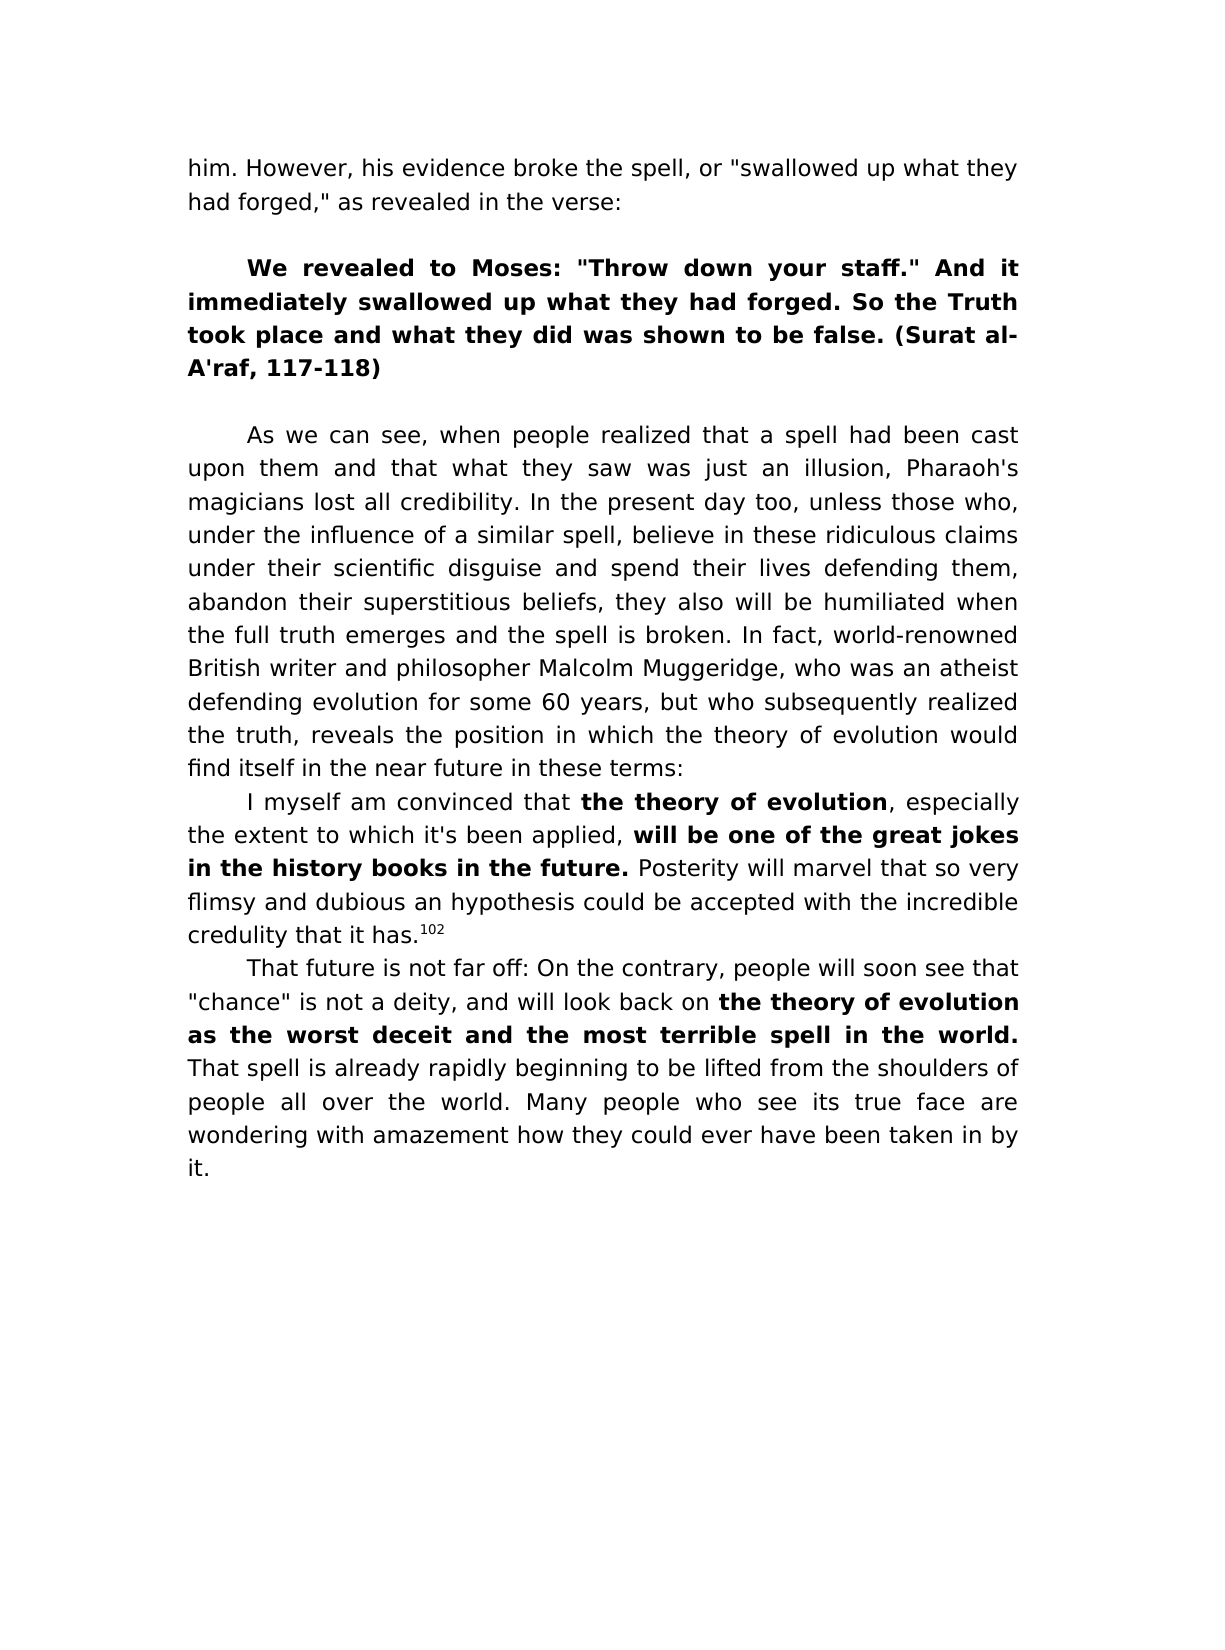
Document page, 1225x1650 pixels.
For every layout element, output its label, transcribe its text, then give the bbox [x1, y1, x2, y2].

text As we can see, when people realized that a spell had been cast upon them and that what they saw was just an illusion, Pharaoh's magicians lost all credibility. In the present day too, unless those who, under the influence of a similar spell, believe in these ridiculous claims under their scientific disguise and spend their lives defending them, abandon their superstitious beliefs, they also will be humiliated when the full truth emerges and the spell is broken. In fact, world-renowned British writer and philosopher Malcolm Muggeridge, who was an atheist defending evolution for some 60 years, but who subsequently realized the truth, reveals the position in which the theory of evolution would find itself in the near future in these terms: [187, 417, 1020, 783]
text I myself am convinced that the theory of evolution, especially the extent to which it's been applied, will be one of the great jokes in the history books in the future. Posterity will marvel that so very flimsy and dubious an hypothesis could be accepted with the incredible credulity that it has.102 [187, 783, 1020, 950]
text We revealed to Moses: "Throw down your staff." And it immediately swallowed up what they had forged. So the Truth took place and what they did was shown to be false. (Surat al-A'raf, 117-118) [187, 250, 1020, 383]
text him. However, his evidence broke the spell, or "swallowed up what they had forged," as revealed in the verse: [187, 150, 1020, 217]
text That future is not far off: On the contrary, people will soon see that "chance" is not a deity, and will look back on the theory of evolution as the worst deceit and the most terrible spell in the world. That spell is already rapidly beginning to be lifted from the shoulders of people all over the world. Many people who see its true face are wondering with amazement how they could ever have been taken in by it. [187, 950, 1020, 1183]
